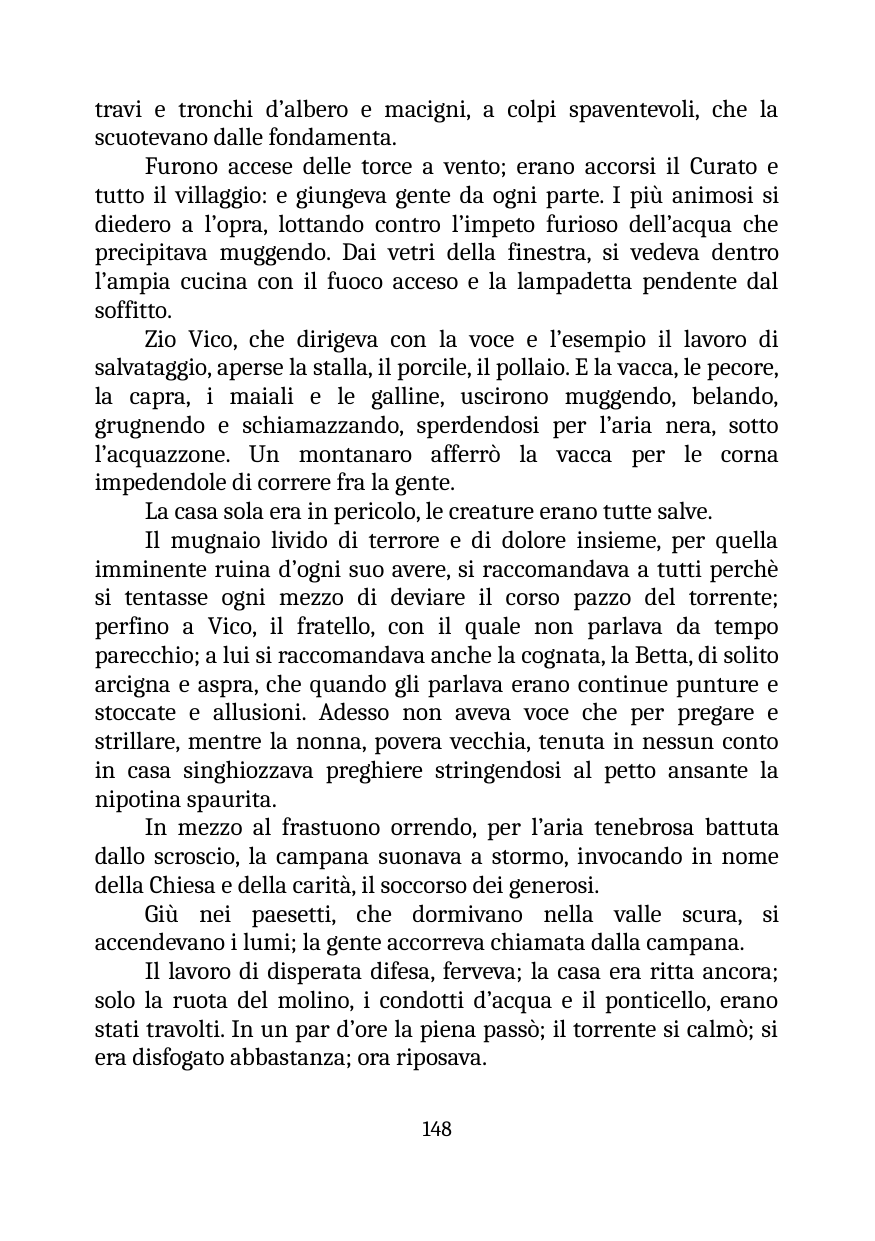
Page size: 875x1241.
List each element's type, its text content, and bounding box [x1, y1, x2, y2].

text Furono accese delle torce a vento; erano accorsi il Curato e tutto il villaggio: e giungeva gente da ogni parte. I più animosi si diedero a l’opra, lottando contro l’impeto furioso dell’acqua che precipitava muggendo. Dai vetri della finestra, si vedeva dentro l’ampia cucina con il fuoco acceso e la lampadetta pendente dal soffitto. [94, 152, 779, 324]
text La casa sola era in pericolo, le creature erano tutte salve. [94, 497, 779, 526]
text travi e tronchi d’albero e macigni, a colpi spaventevoli, che la scuotevano dalle fondamenta. [94, 94, 779, 152]
text Il mugnaio livido di terrore e di dolore insieme, per quella imminente ruina d’ogni suo avere, si raccomandava a tutti perchè si tentasse ogni mezzo di deviare il corso pazzo del torrente; perfino a Vico, il fratello, con il quale non parlava da tempo parecchio; a lui si raccomandava anche la cognata, la Betta, di solito arcigna e aspra, che quando gli parlava erano continue punture e stoccate e allusioni. Adesso non aveva voce che per pregare e strillare, mentre la nonna, povera vecchia, tenuta in nessun conto in casa singhiozzava preghiere stringendosi al petto ansante la nipotina spaurita. [94, 526, 779, 813]
text Giù nei paesetti, che dormivano nella valle scura, si accendevano i lumi; la gente accorreva chiamata dalla campana. [94, 899, 779, 957]
text Zio Vico, che dirigeva con la voce e l’esempio il lavoro di salvataggio, aperse la stalla, il porcile, il pollaio. E la vacca, le pecore, la capra, i maiali e le galline, uscirono muggendo, belando, grugnendo e schiamazzando, sperdendosi per l’aria nera, sotto l’acquazzone. Un montanaro afferrò la vacca per le corna impedendole di correre fra la gente. [94, 324, 779, 497]
text In mezzo al frastuono orrendo, per l’aria tenebrosa battuta dallo scroscio, la campana suonava a stormo, invocando in nome della Chiesa e della carità, il soccorso dei generosi. [94, 813, 779, 899]
text Il lavoro di disperata difesa, ferveva; la casa era ritta ancora; solo la ruota del molino, i condotti d’acqua e il ponticello, erano stati travolti. In un par d’ore la piena passò; il torrente si calmò; si era disfogato abbastanza; ora riposava. [94, 957, 779, 1072]
